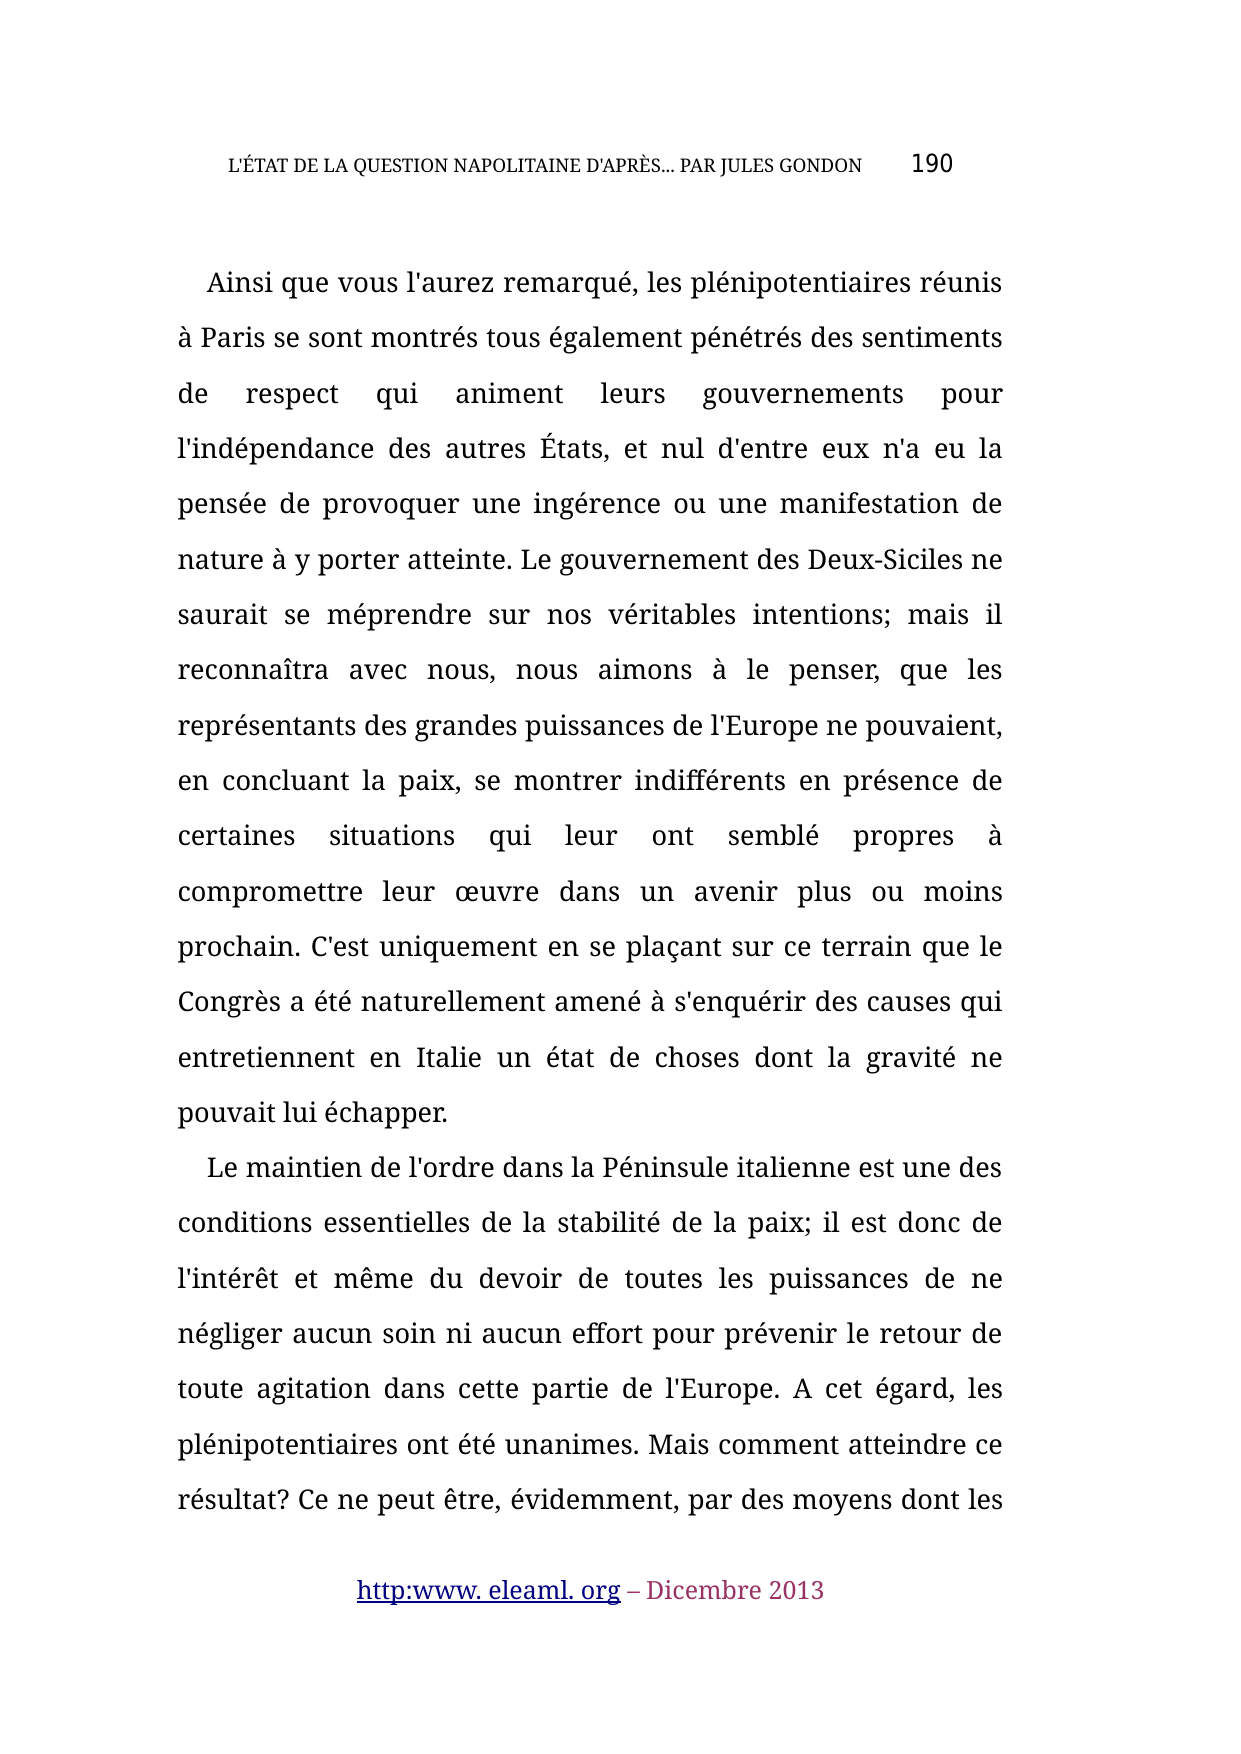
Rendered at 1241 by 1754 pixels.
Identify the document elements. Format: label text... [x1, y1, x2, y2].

text Ainsi que vous l'aurez remarqué, les plénipotentiaires réunis à Paris se sont montrés tous également pénétrés des sentiments de respect qui animent leurs gouvernements pour l'indépendance des autres États, et nul d'entre eux n'a eu la pensée de provoquer une ingérence ou une manifestation de nature à y porter atteinte. Le gouvernement des Deux-Siciles ne saurait se méprendre sur nos véritables intentions; mais il reconnaîtra avec nous, nous aimons à le penser, que les représentants des grandes puissances de l'Europe ne pouvaient, en concluant la paix, se montrer indifférents en présence de certaines situations qui leur ont semblé propres à compromettre leur œuvre dans un avenir plus ou moins prochain. C'est uniquement en se plaçant sur ce terrain que le Congrès a été naturellement amené à s'enquérir des causes qui entretiennent en Italie un état de choses dont la gravité ne pouvait lui échapper. [177, 264, 1004, 1130]
text Le maintien de l'ordre dans la Péninsule italienne est une des conditions essentielles de la stabilité de la paix; il est donc de l'intérêt et même du devoir de toutes les puissances de ne négliger aucun soin ni aucun effort pour prévenir le retour de toute agitation dans cette partie de l'Europe. A cet égard, les plénipotentiaires ont été unanimes. Mais comment atteindre ce résultat? Ce ne peut être, évidemment, par des moyens dont les [177, 1149, 1004, 1517]
